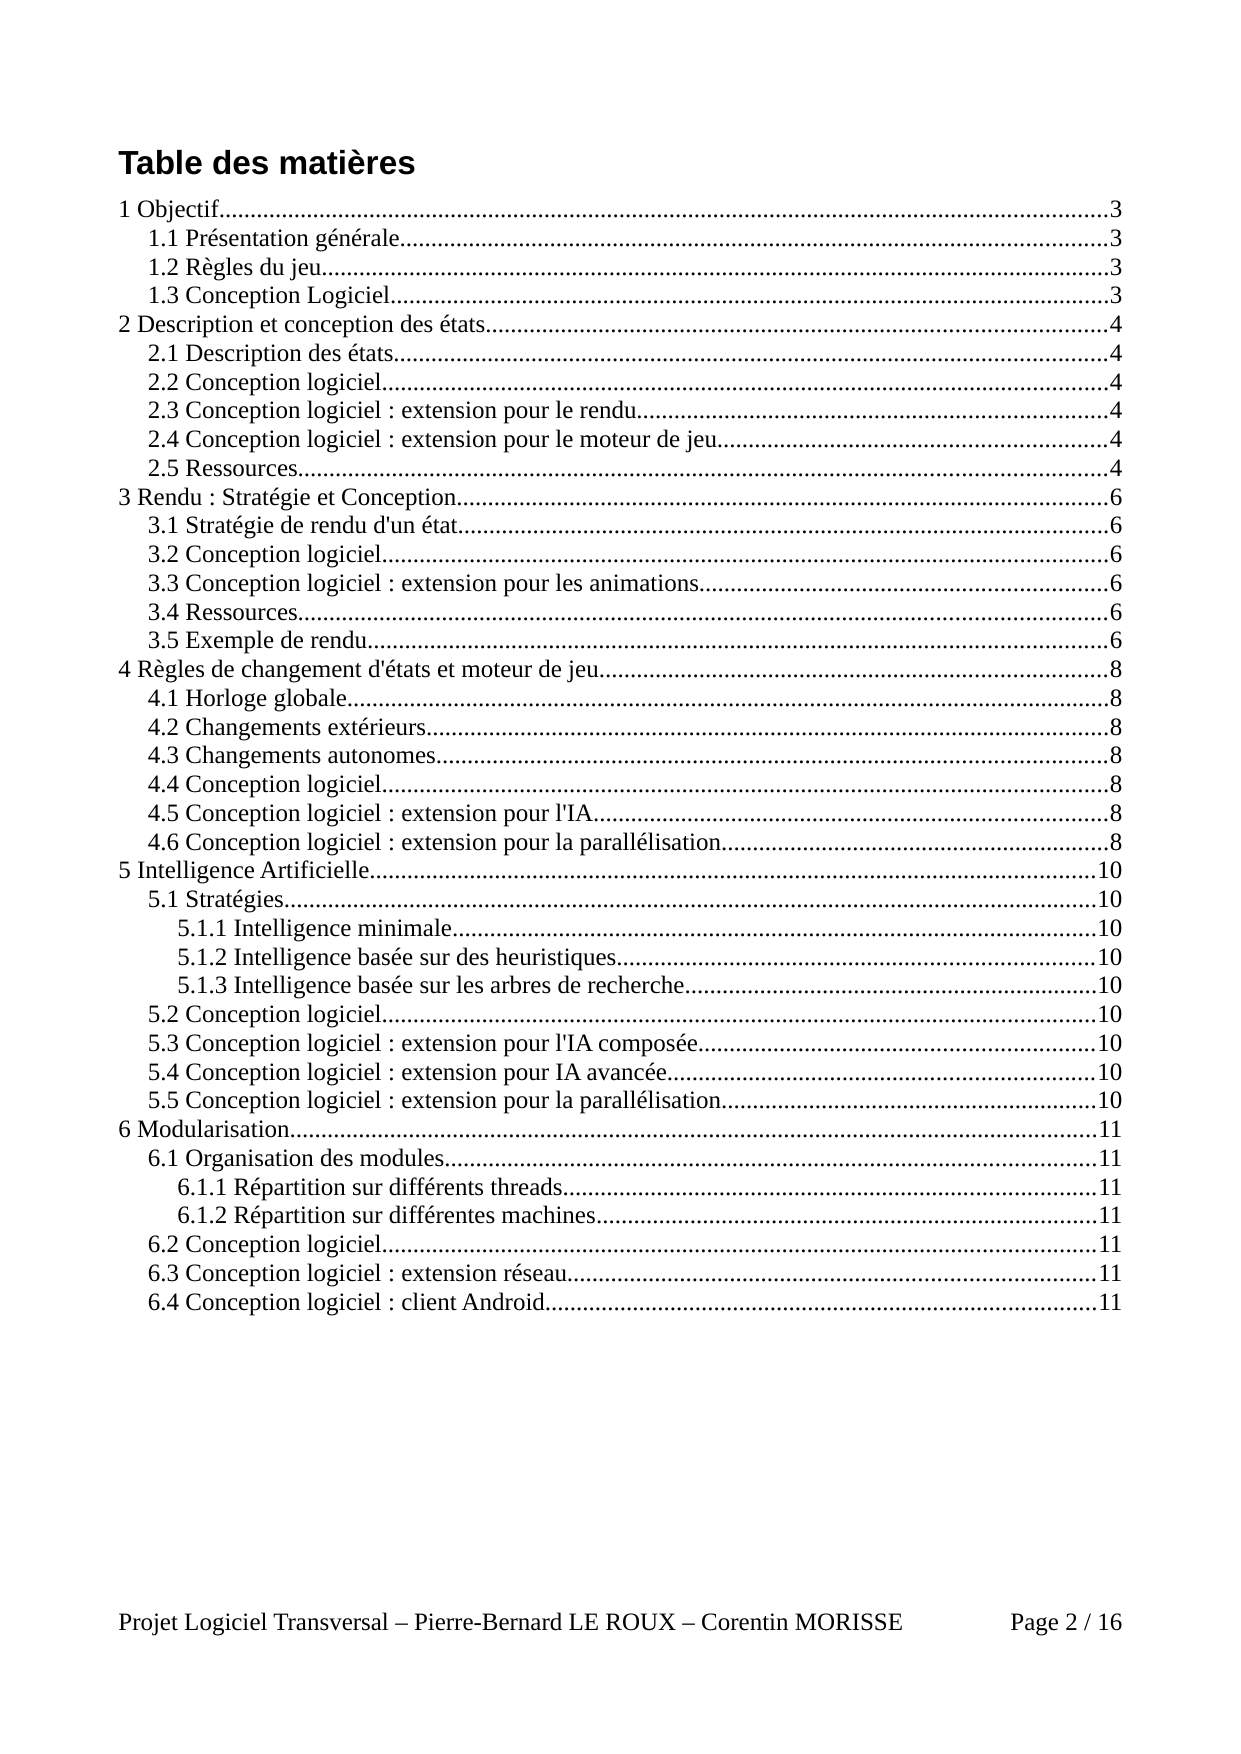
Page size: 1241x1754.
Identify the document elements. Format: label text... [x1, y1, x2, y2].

text 5.1.2 Intelligence basée sur des heuristiques 10 [177, 942, 1122, 970]
text 5.1 Stratégies 10 [148, 884, 1122, 913]
text 5.2 Conception logiciel 10 [148, 999, 1122, 1028]
text 2.2 Conception logiciel 4 [148, 367, 1122, 395]
text 3.2 Conception logiciel 6 [148, 539, 1122, 568]
text 6.2 Conception logiciel 11 [148, 1229, 1122, 1258]
text 6.1.2 Répartition sur différentes machines 11 [177, 1200, 1122, 1229]
text 3 Rendu : Stratégie et Conception 6 [118, 482, 1122, 510]
text 6 Modularisation 11 [118, 1114, 1122, 1143]
text 4.1 Horloge globale 8 [148, 683, 1122, 712]
text 4.5 Conception logiciel : extension pour l'IA 8 [148, 798, 1122, 827]
text 5.3 Conception logiciel : extension pour l'IA composée 10 [148, 1028, 1122, 1057]
text 3.1 Stratégie de rendu d'un état 6 [148, 510, 1122, 539]
text 6.3 Conception logiciel : extension réseau 11 [148, 1258, 1122, 1287]
text 4.4 Conception logiciel 8 [148, 769, 1122, 798]
text 6.1 Organisation des modules 11 [148, 1143, 1122, 1172]
text 3.3 Conception logiciel : extension pour les animations 6 [148, 568, 1122, 597]
text 5 Intelligence Artificielle 10 [118, 855, 1122, 884]
text 3.4 Ressources 6 [148, 597, 1122, 625]
text 6.1.1 Répartition sur différents threads 11 [177, 1172, 1122, 1200]
text 2.5 Ressources 4 [148, 453, 1122, 482]
text 4.2 Changements extérieurs 8 [148, 712, 1122, 740]
text 5.1.1 Intelligence minimale 10 [177, 913, 1122, 942]
text 2 Description et conception des états 4 [118, 309, 1122, 338]
text 5.5 Conception logiciel : extension pour la parallélisation 10 [148, 1085, 1122, 1114]
text 1.2 Règles du jeu 3 [148, 252, 1122, 280]
text 5.4 Conception logiciel : extension pour IA avancée 10 [148, 1057, 1122, 1085]
text 1.3 Conception Logiciel 3 [148, 280, 1122, 309]
text 4.3 Changements autonomes 8 [148, 740, 1122, 769]
subtitle Table des matières [118, 143, 1122, 182]
text 2.3 Conception logiciel : extension pour le rendu 4 [148, 395, 1122, 424]
text 1 Objectif 3 [118, 194, 1122, 223]
text 2.1 Description des états 4 [148, 338, 1122, 367]
text 4.6 Conception logiciel : extension pour la parallélisation 8 [148, 827, 1122, 855]
text 4 Règles de changement d'états et moteur de jeu 8 [118, 654, 1122, 683]
text 2.4 Conception logiciel : extension pour le moteur de jeu 4 [148, 424, 1122, 453]
text 6.4 Conception logiciel : client Android 11 [148, 1287, 1122, 1315]
text 1.1 Présentation générale 3 [148, 223, 1122, 252]
text 3.5 Exemple de rendu 6 [148, 625, 1122, 654]
text 5.1.3 Intelligence basée sur les arbres de recherche 10 [177, 970, 1122, 999]
